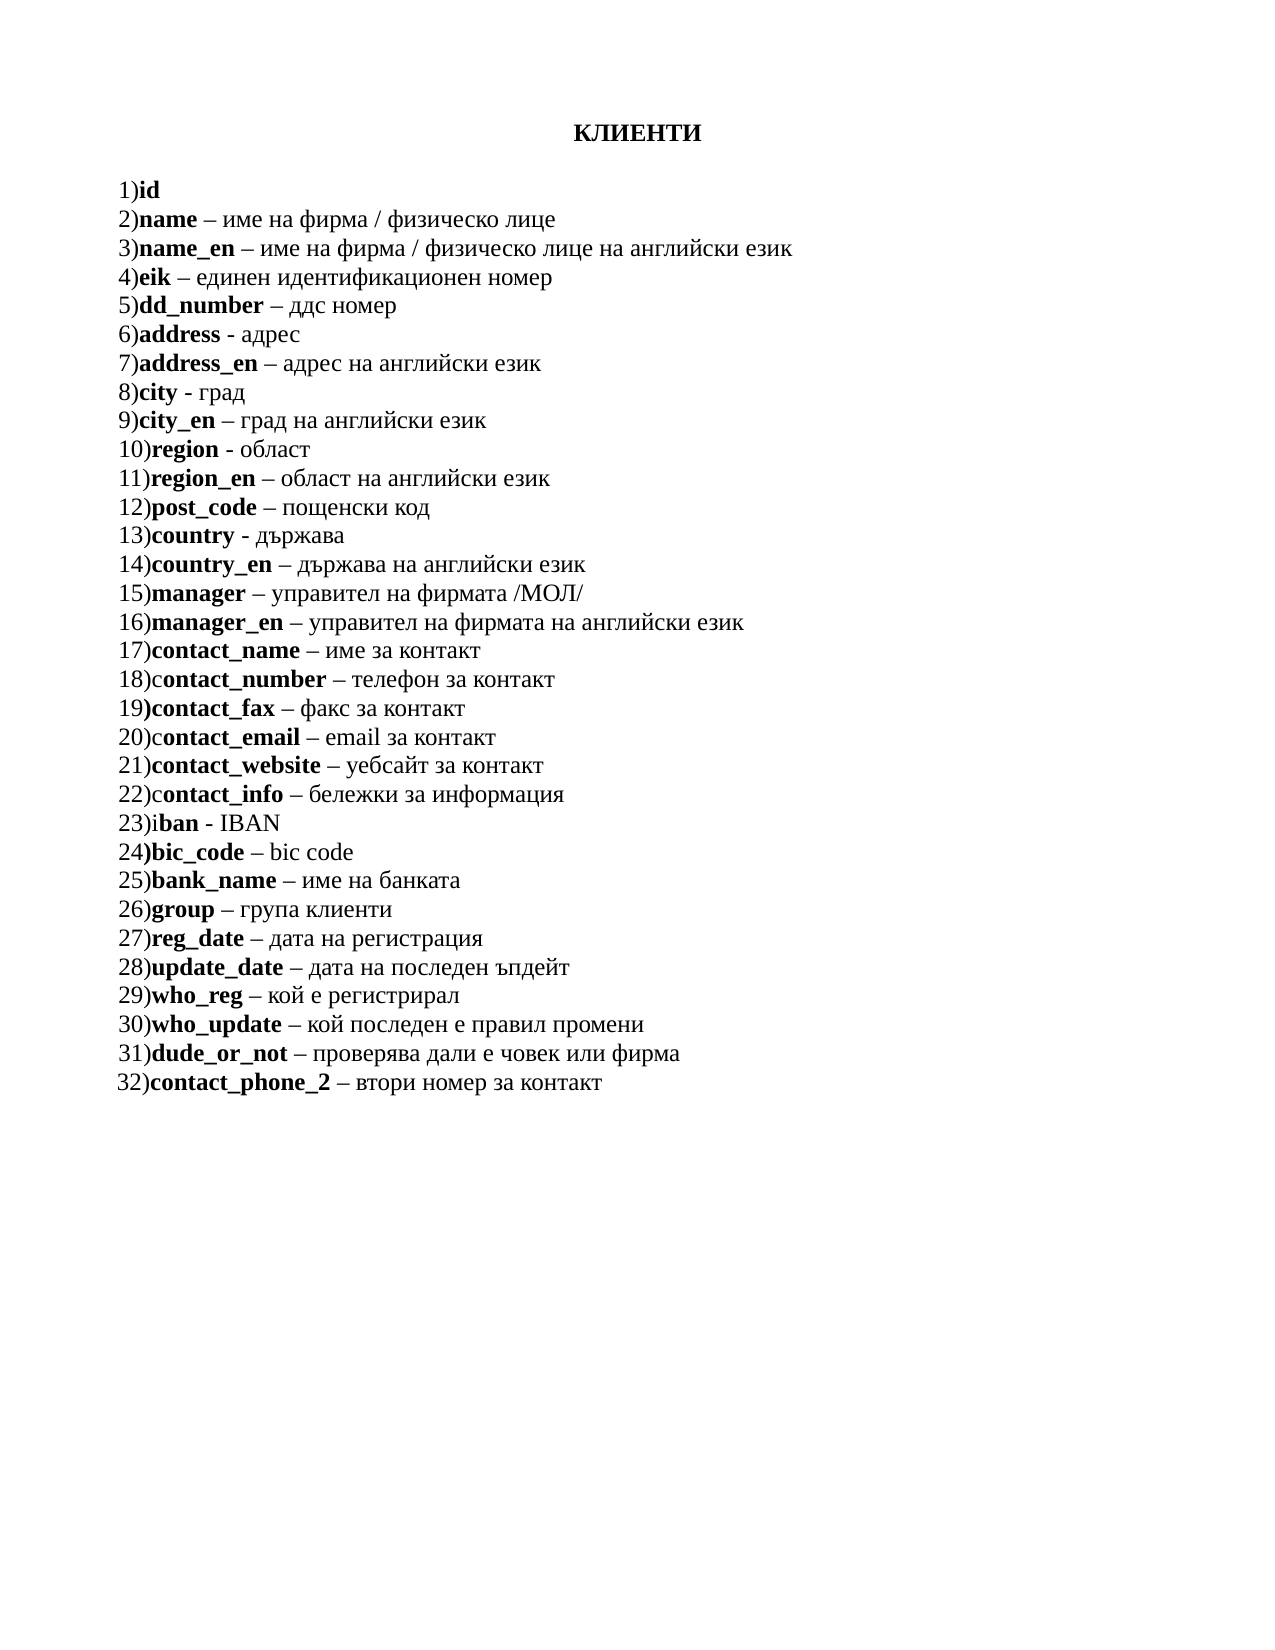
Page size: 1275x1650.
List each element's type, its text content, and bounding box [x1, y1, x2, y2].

text 6)address - адрес [118, 319, 1157, 348]
text 23)iban - IBAN [118, 808, 1157, 837]
text 2)name – име на фирма / физическо лице [118, 204, 1157, 233]
text 22)contact_info – бележки за информация [118, 779, 1157, 808]
text 32)contact_phone_2 – втори номер за контакт [117, 1067, 1157, 1096]
text 3)name_en – име на фирма / физическо лице на английски език [118, 233, 1157, 262]
text 13)country - държава [118, 521, 1157, 549]
text КЛИЕНТИ [118, 118, 1157, 147]
text 8)city - град [118, 377, 1157, 406]
text 9)city_en – град на английски език [118, 406, 1157, 434]
text 29)who_reg – кой е регистрирал [118, 981, 1157, 1009]
text 18)contact_number – телефон за контакт [118, 664, 1157, 693]
text 12)post_code – пощенски код [118, 492, 1157, 521]
text 1)id [118, 176, 1157, 204]
text 19)contact_fax – факс за контакт [118, 693, 1157, 722]
text 5)dd_number – ддс номер [118, 291, 1157, 319]
text 24)bic_code – bic code [118, 837, 1157, 866]
text 25)bank_name – име на банката [118, 866, 1157, 894]
text 4)eik – единен идентификационен номер [118, 262, 1157, 291]
text 20)contact_email – email за контакт [118, 722, 1157, 751]
text 10)region - област [118, 434, 1157, 463]
text 27)reg_date – дата на регистрация [118, 923, 1157, 952]
text 31)dude_or_not – проверява дали е човек или фирма [118, 1038, 1157, 1067]
text 7)address_en – адрес на английски език [118, 348, 1157, 377]
text 15)manager – управител на фирмата /МОЛ/ [118, 578, 1157, 607]
text 14)country_en – държава на английски език [118, 549, 1157, 578]
text 17)contact_name – име за контакт [118, 636, 1157, 664]
text 30)who_update – кой последен е правил промени [118, 1009, 1157, 1038]
text 16)manager_en – управител на фирмата на английски език [118, 607, 1157, 636]
text 21)contact_website – уебсайт за контакт [118, 751, 1157, 779]
text 11)region_en – област на английски език [118, 463, 1157, 492]
text 28)update_date – дата на последен ъпдейт [118, 952, 1157, 981]
text 26)group – група клиенти [118, 894, 1157, 923]
